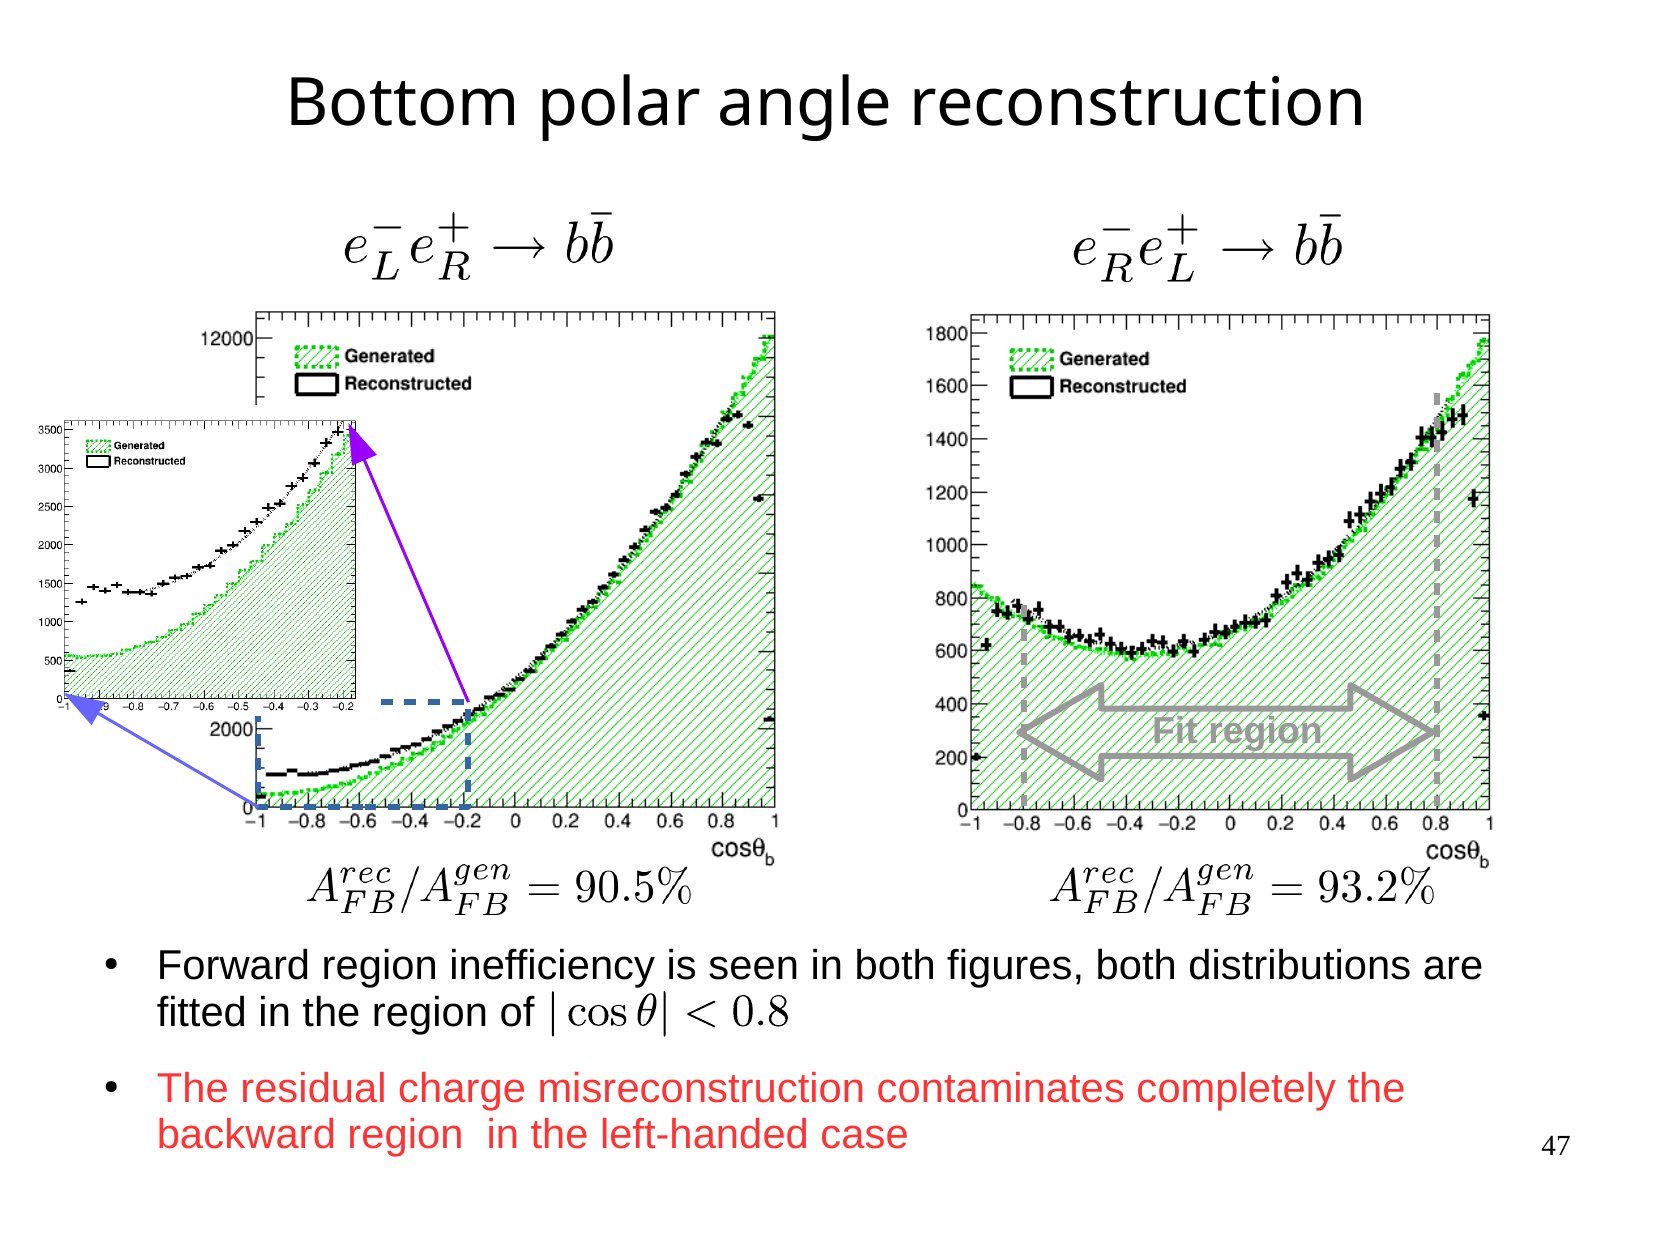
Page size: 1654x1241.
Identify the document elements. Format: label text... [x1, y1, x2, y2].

picture [344, 212, 613, 281]
picture [916, 288, 1519, 915]
list Forward region inefficiency is seen in both figures, both distributions are fitted in the region of The residual charge misreconstruction contaminates completely the backward region in the left-handed case [86, 941, 1579, 1211]
picture [1073, 214, 1342, 282]
text_box Fit region [1137, 759, 1362, 801]
title Bottom polar angle reconstruction [82, 49, 1571, 151]
text_box Fit region [1137, 702, 1362, 773]
text_box [546, 991, 790, 1037]
picture [33, 285, 804, 915]
